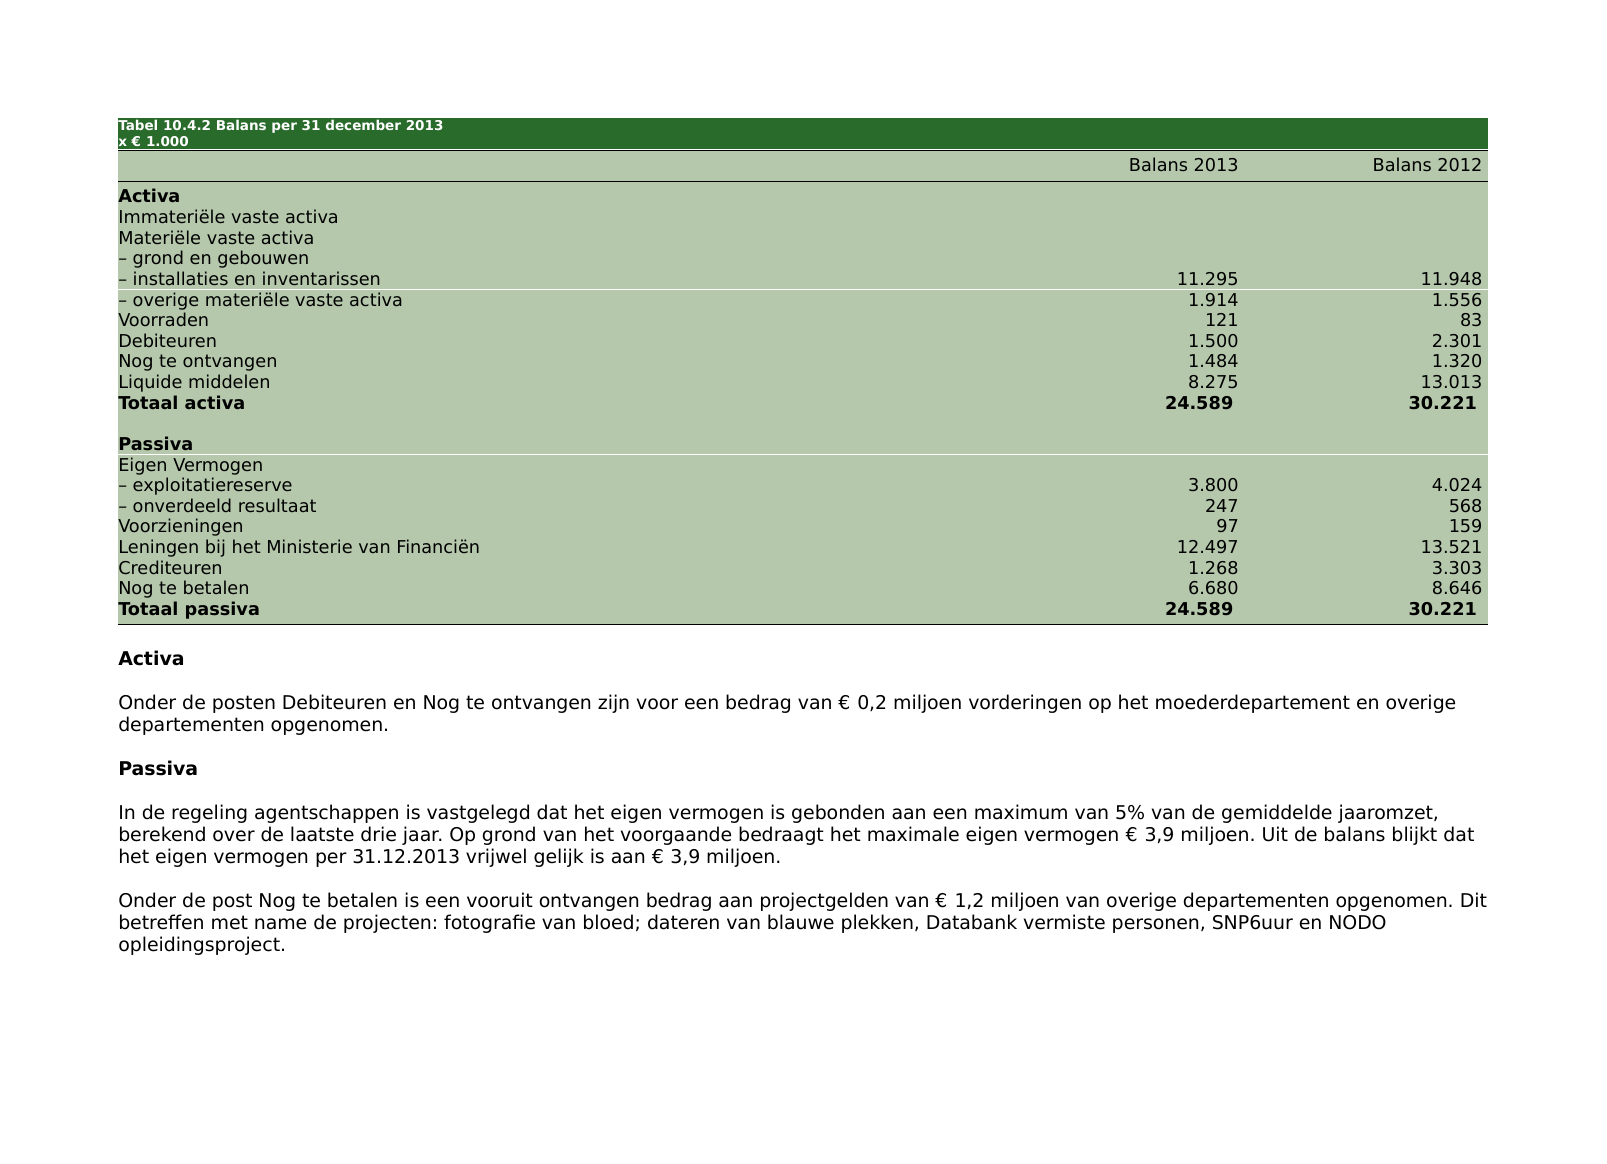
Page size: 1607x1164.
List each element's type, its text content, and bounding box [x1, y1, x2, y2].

table_cell [1001, 434, 1244, 454]
table_cell 247 [1001, 496, 1244, 516]
table_cell Nog te betalen [118, 578, 1001, 599]
table_cell 159 [1245, 516, 1488, 537]
table_cell Leningen bij het Ministerie van Financiën [118, 537, 1001, 558]
table_cell Balans 2013 [1001, 151, 1244, 181]
table_cell 4.024 [1245, 475, 1488, 496]
table_cell 24.589 [1001, 393, 1244, 413]
table_cell [1001, 228, 1244, 248]
table_cell 1.914 [1001, 290, 1244, 310]
table_cell – overige materiële vaste activa [118, 290, 1001, 310]
table_cell 24.589 [1001, 599, 1244, 624]
table_cell [1001, 455, 1244, 475]
text In de regeling agentschappen is vastgelegd dat het eigen vermogen is gebonden aan een maximum van 5% van de gemiddelde jaaromzet, berekend over de laatste drie jaar. Op grond van het voorgaande bedraagt het maximale eigen vermogen € 3,9 miljoen. Uit de balans blijkt dat het eigen vermogen per 31.12.2013 vrijwel gelijk is aan € 3,9 miljoen. [118, 802, 1488, 868]
table_cell Voorraden [118, 310, 1001, 331]
table_cell 1.556 [1245, 290, 1488, 310]
table_cell [1245, 228, 1488, 248]
table_cell 12.497 [1001, 537, 1244, 558]
table_cell 8.275 [1001, 372, 1244, 393]
table_cell Voorzieningen [118, 516, 1001, 537]
table_cell – onverdeeld resultaat [118, 496, 1001, 516]
table_cell [1001, 413, 1244, 434]
table_cell 1.268 [1001, 558, 1244, 578]
table_cell Debiteuren [118, 331, 1001, 351]
table_cell 30.221 [1245, 393, 1488, 413]
text Onder de post Nog te betalen is een vooruit ontvangen bedrag aan projectgelden van € 1,2 miljoen van overige departementen opgenomen. Dit betreffen met name de projecten: fotografie van bloed; dateren van blauwe plekken, Databank vermiste personen, SNP6uur en NODO opleidingsproject. [118, 890, 1488, 956]
table_cell 30.221 [1245, 599, 1488, 624]
table_cell – installaties en inventarissen [118, 269, 1001, 289]
table_cell Crediteuren [118, 558, 1001, 578]
table_cell 121 [1001, 310, 1244, 331]
table_cell 1.320 [1245, 351, 1488, 372]
text Onder de posten Debiteuren en Nog te ontvangen zijn voor een bedrag van € 0,2 miljoen vorderingen op het moederdepartement en overige departementen opgenomen. [118, 692, 1488, 736]
table_cell 11.295 [1001, 269, 1244, 289]
table_cell 568 [1245, 496, 1488, 516]
table_cell Immateriële vaste activa [118, 207, 1001, 228]
table_cell 11.948 [1245, 269, 1488, 289]
table_cell [1001, 207, 1244, 228]
table_cell [1001, 182, 1244, 207]
table_cell Nog te ontvangen [118, 351, 1001, 372]
table_cell 1.484 [1001, 351, 1244, 372]
table_header Tabel 10.4.2 Balans per 31 december 2013 x € 1.000 [118, 118, 1488, 149]
table_cell – exploitatiereserve [118, 475, 1001, 496]
table_cell 6.680 [1001, 578, 1244, 599]
table_cell 2.301 [1245, 331, 1488, 351]
table_cell Balans 2012 [1245, 151, 1488, 181]
table_cell [1245, 434, 1488, 454]
table_cell Liquide middelen [118, 372, 1001, 393]
table_cell 97 [1001, 516, 1244, 537]
table_cell [1245, 413, 1488, 434]
table_cell [118, 413, 1001, 434]
table_cell 8.646 [1245, 578, 1488, 599]
table_cell Passiva [118, 434, 1001, 454]
table_cell – grond en gebouwen [118, 248, 1001, 269]
table_cell 3.303 [1245, 558, 1488, 578]
table_cell 13.521 [1245, 537, 1488, 558]
table_cell Activa [118, 182, 1001, 207]
table_cell Materiële vaste activa [118, 228, 1001, 248]
table_cell [118, 151, 1001, 181]
table_cell 13.013 [1245, 372, 1488, 393]
table_cell 1.500 [1001, 331, 1244, 351]
table_cell 83 [1245, 310, 1488, 331]
table_cell Eigen Vermogen [118, 455, 1001, 475]
table_cell Totaal activa [118, 393, 1001, 413]
subtitle Activa [118, 647, 1488, 669]
table_cell 3.800 [1001, 475, 1244, 496]
table_cell [1245, 182, 1488, 207]
table_cell [1245, 207, 1488, 228]
table_cell [1245, 248, 1488, 269]
table_cell Totaal passiva [118, 599, 1001, 624]
table_cell [1001, 248, 1244, 269]
subtitle Passiva [118, 758, 1488, 780]
table_cell [1245, 455, 1488, 475]
